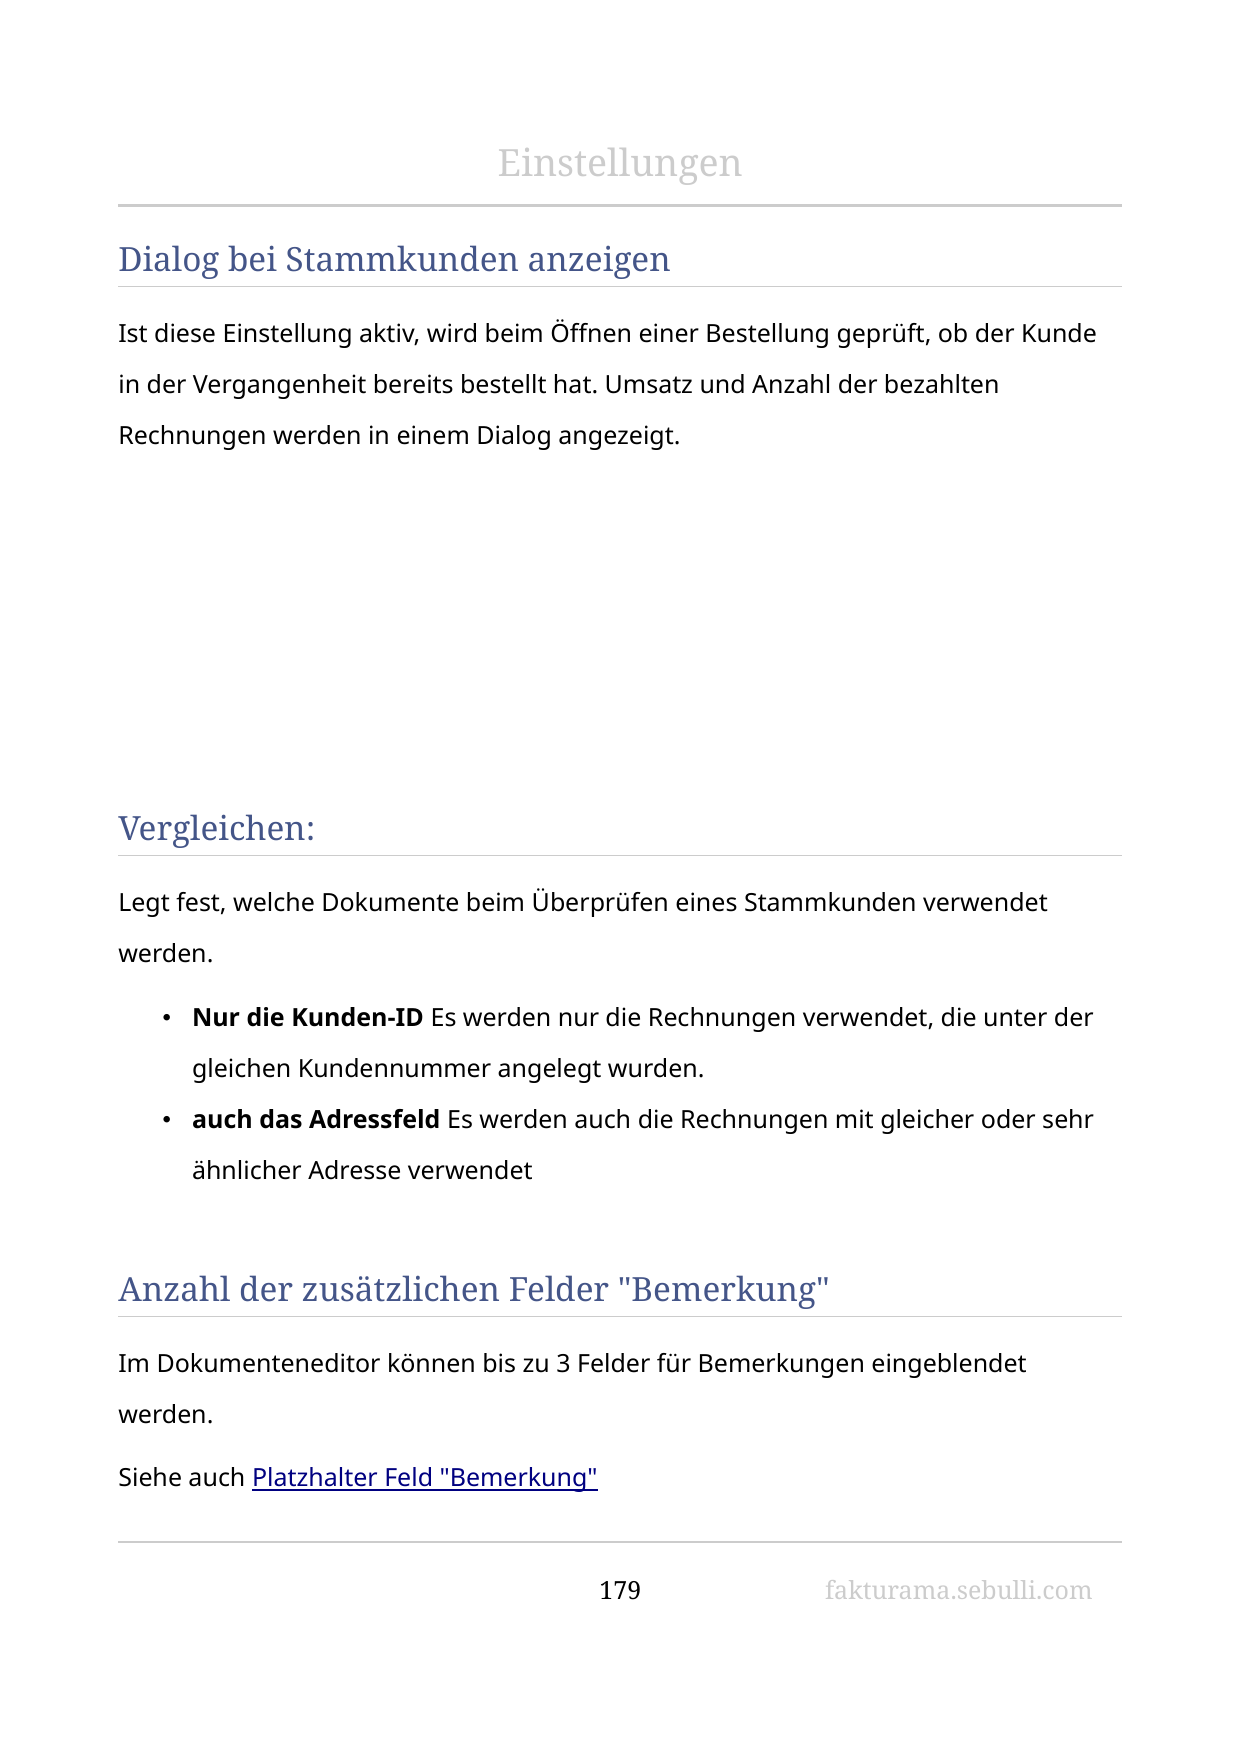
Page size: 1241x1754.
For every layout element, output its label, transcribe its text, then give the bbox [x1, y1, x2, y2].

subtitle Dialog bei Stammkunden anzeigen [118, 236, 1122, 286]
subtitle Vergleichen: [118, 805, 1122, 855]
text Ist diese Einstellung aktiv, wird beim Öffnen einer Bestellung geprüft, ob der Kunde in der Vergangenheit bereits bestellt hat. Umsatz und Anzahl der bezahlten Rechnungen werden in einem Dialog angezeigt. [118, 316, 1122, 452]
text Im Dokumenteneditor können bis zu 3 Felder für Bemerkungen eingeblendet werden. [118, 1346, 1122, 1431]
text Legt fest, welche Dokumente beim Überprüfen eines Stammkunden verwendet werden. [118, 884, 1122, 970]
text Siehe auch Platzhalter Feld "Bemerkung" [118, 1460, 1122, 1494]
list Nur die Kunden-ID Es werden nur die Rechnungen verwendet, die unter der gleichen Kundennummer angelegt wurden. [162, 999, 1122, 1084]
subtitle Anzahl der zusätzlichen Felder "Bemerkung" [118, 1266, 1122, 1316]
list auch das Adressfeld Es werden auch die Rechnungen mit gleicher oder sehr ähnlicher Adresse verwendet [162, 1101, 1122, 1186]
